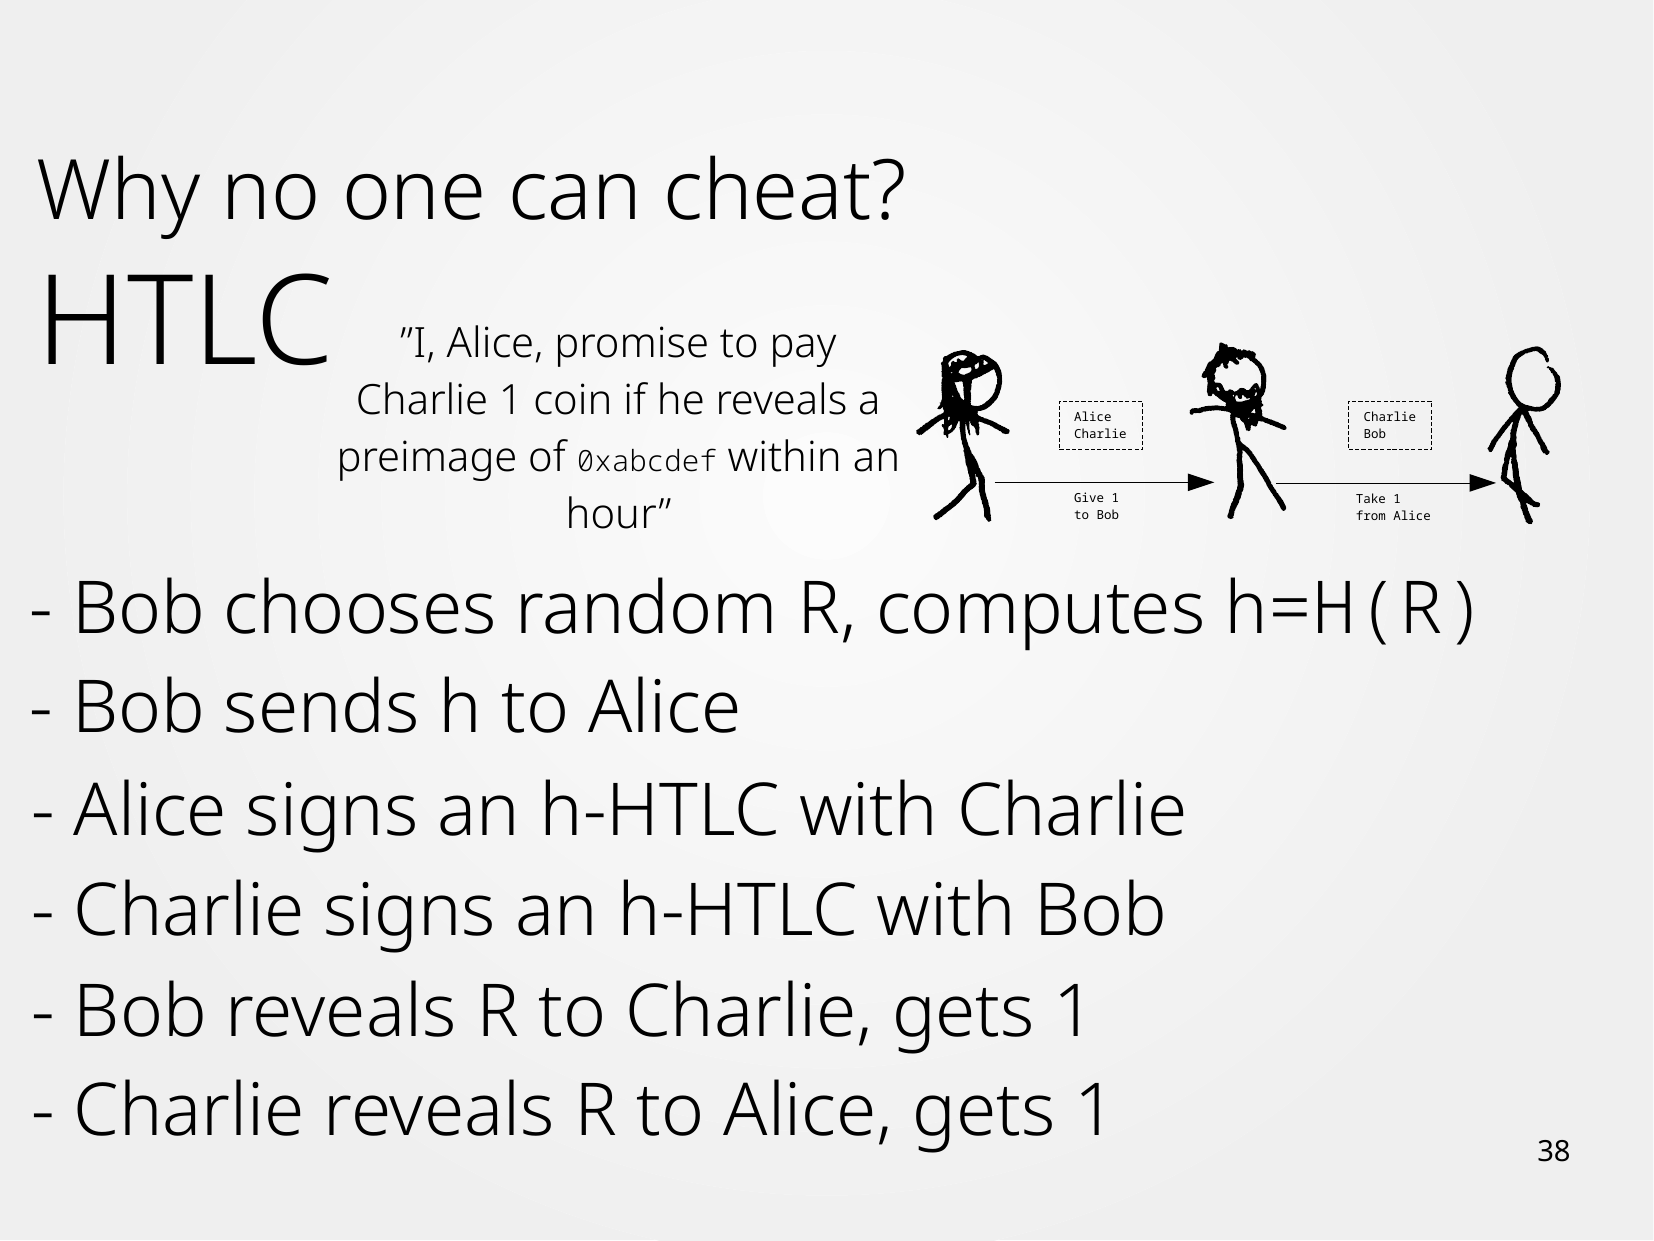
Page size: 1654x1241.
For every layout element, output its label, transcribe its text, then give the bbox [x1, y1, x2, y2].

text_box - Bob reveals R to Charlie, gets 1 - Charlie reveals R to Alice, gets 1 [16, 950, 1276, 1136]
picture [1188, 341, 1288, 520]
text_box Charlie Bob [1348, 401, 1432, 446]
text_box Alice Charlie [1059, 401, 1143, 446]
text_box Take 1 from Alice [1341, 484, 1460, 532]
title ”I, Alice, promise to pay Charlie 1 coin if he reveals a preimage of 0xabcdef within an hour” [336, 312, 905, 520]
title Why no one can cheat? [36, 130, 1034, 243]
title HTLC [36, 230, 384, 378]
text_box Give 1 to Bob [1059, 483, 1137, 527]
picture [1485, 344, 1563, 526]
picture [915, 349, 1011, 522]
title - Bob chooses random R, computes h=H(R) - Bob sends h to Alice [29, 555, 1625, 733]
text_box - Alice signs an h-HTLC with Charlie - Charlie signs an h-HTLC with Bob [16, 750, 1582, 935]
